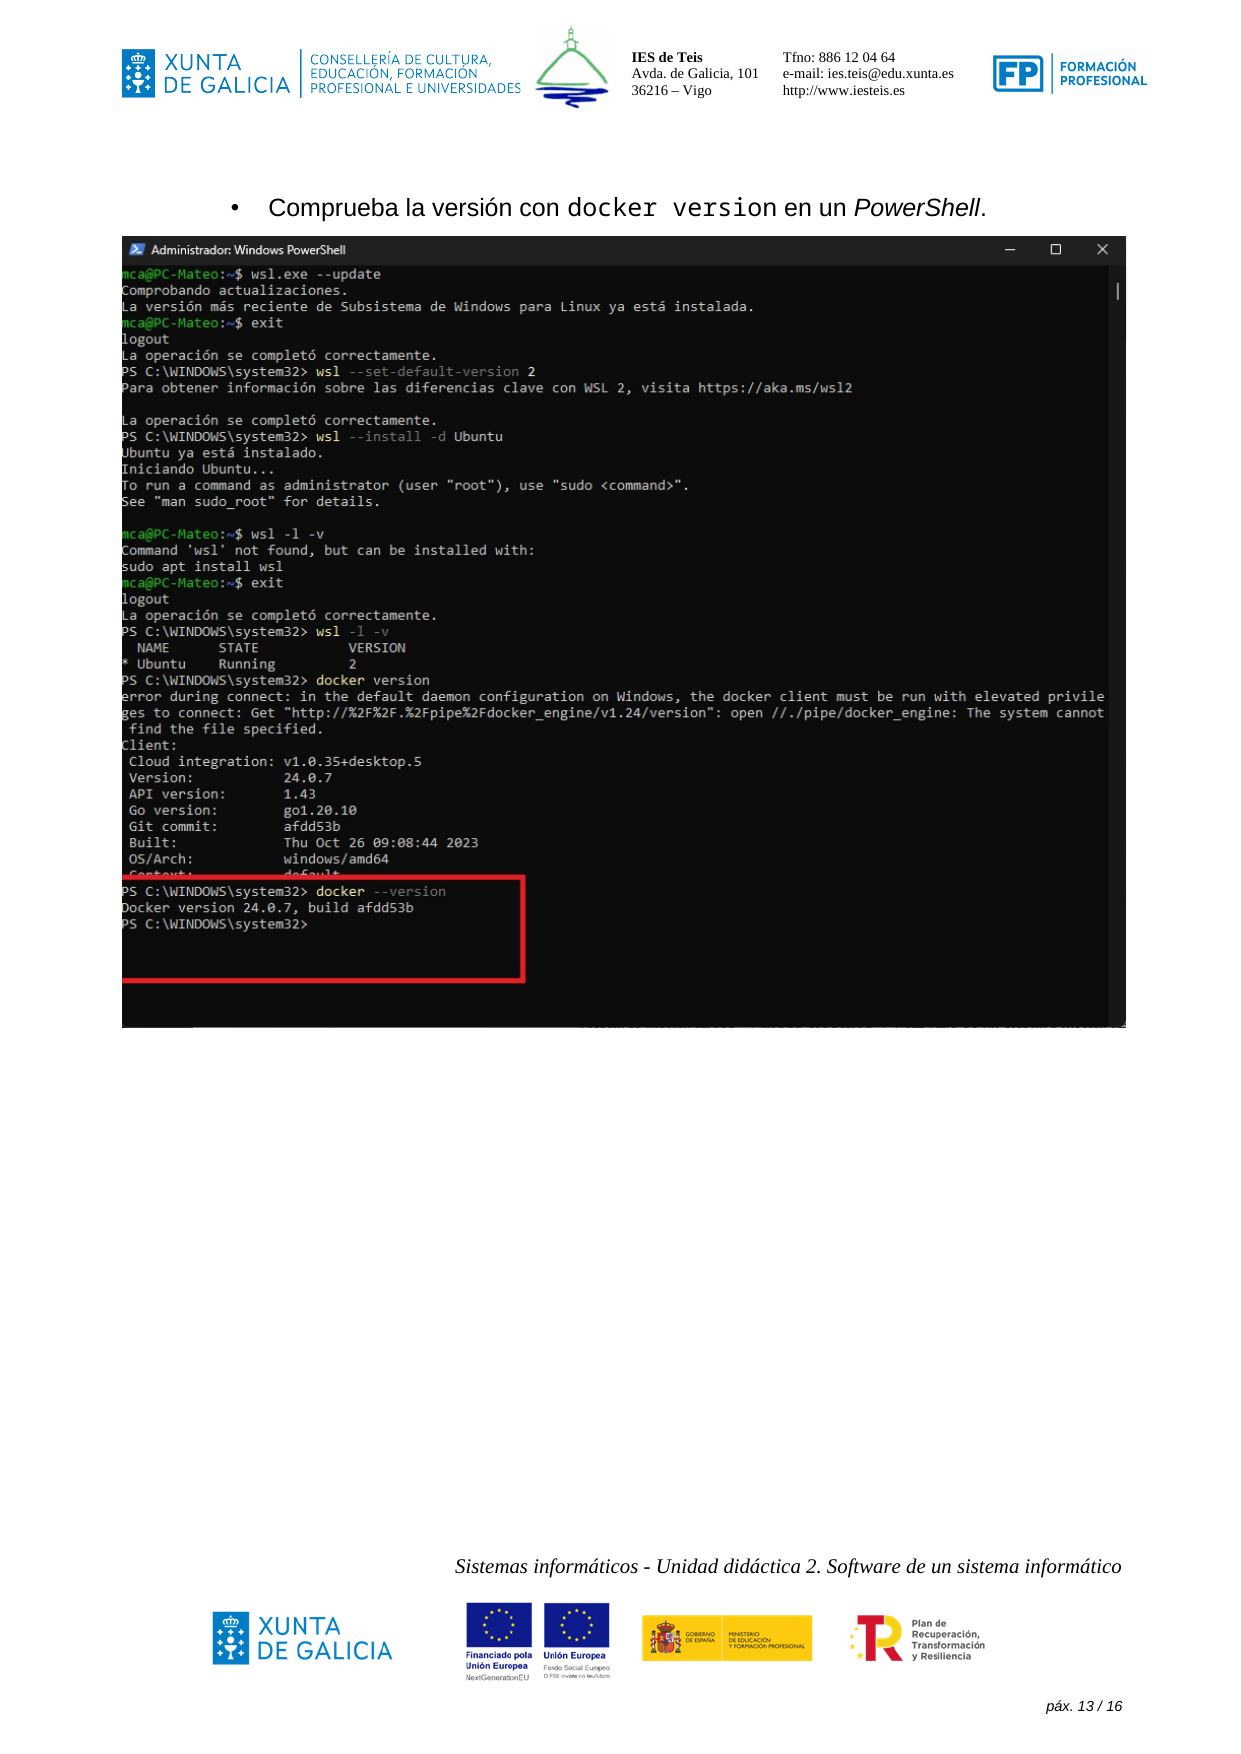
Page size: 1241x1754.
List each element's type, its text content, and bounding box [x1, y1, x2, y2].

picture [534, 25, 611, 110]
picture [989, 50, 1153, 97]
list Comprueba la versión con docker version en un PowerShell. [231, 189, 1122, 223]
picture [122, 236, 1127, 1028]
picture [121, 49, 521, 98]
picture [212, 1592, 1020, 1688]
